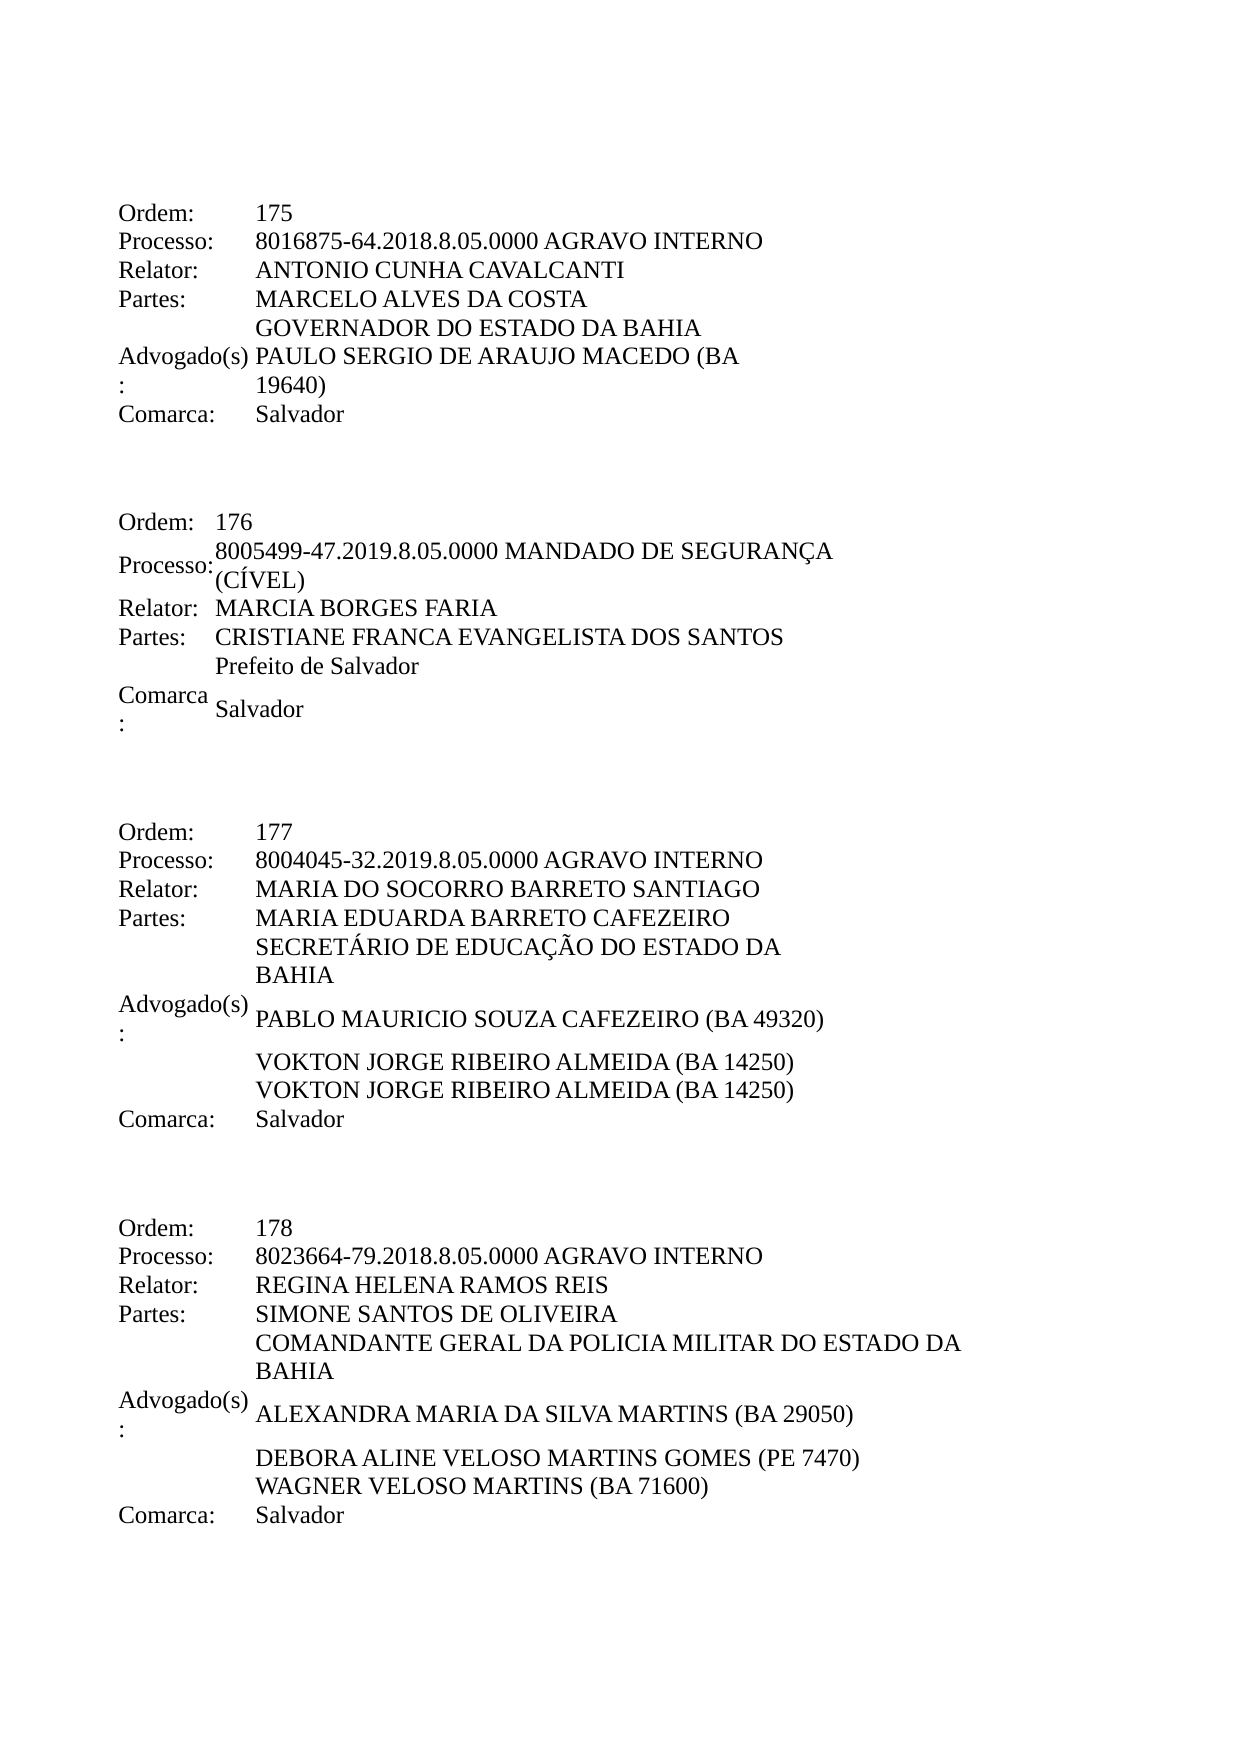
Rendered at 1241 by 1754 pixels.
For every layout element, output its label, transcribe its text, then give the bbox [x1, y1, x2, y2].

table_cell [118, 1328, 255, 1385]
table_cell 8005499-47.2019.8.05.0000 MANDADO DE SEGURANÇA (CÍVEL) [215, 536, 928, 593]
table_cell Relator: [118, 255, 255, 284]
table_cell DEBORA ALINE VELOSO MARTINS GOMES (PE 7470) [255, 1443, 1041, 1471]
table_cell [118, 313, 255, 341]
table_cell Partes: [118, 284, 255, 313]
table_cell Processo: [118, 536, 215, 593]
table_cell ANTONIO CUNHA CAVALCANTI [255, 255, 815, 284]
table_cell WAGNER VELOSO MARTINS (BA 71600) [255, 1471, 1041, 1500]
table_cell [118, 1047, 255, 1076]
table_cell REGINA HELENA RAMOS REIS [255, 1270, 1041, 1299]
table_cell MARIA EDUARDA BARRETO CAFEZEIRO [255, 903, 865, 932]
table_cell Salvador [255, 399, 815, 428]
table_cell SIMONE SANTOS DE OLIVEIRA [255, 1299, 1041, 1328]
table_cell Relator: [118, 1270, 255, 1299]
table_cell Comarca: [118, 399, 255, 428]
table_cell MARIA DO SOCORRO BARRETO SANTIAGO [255, 874, 865, 903]
table_cell [118, 1076, 255, 1104]
table_cell Comarca: [118, 1500, 255, 1529]
table_cell Prefeito de Salvador [215, 651, 928, 680]
table_cell Salvador [255, 1500, 1041, 1529]
table_cell Comarca: [118, 680, 215, 737]
table_cell Processo: [118, 1241, 255, 1270]
table_header 178 [255, 1213, 1041, 1241]
table_cell Partes: [118, 622, 215, 651]
table_cell Advogado(s): [118, 989, 255, 1047]
table_cell Processo: [118, 226, 255, 255]
table_cell ALEXANDRA MARIA DA SILVA MARTINS (BA 29050) [255, 1385, 1041, 1443]
table_cell PAULO SERGIO DE ARAUJO MACEDO (BA 19640) [255, 341, 815, 399]
table_cell SECRETÁRIO DE EDUCAÇÃO DO ESTADO DA BAHIA [255, 932, 865, 989]
table_cell MARCIA BORGES FARIA [215, 594, 928, 622]
table_header 176 [215, 507, 928, 536]
table_header Ordem: [118, 198, 255, 226]
table_cell Processo: [118, 846, 255, 874]
table_header 175 [255, 198, 815, 226]
table_cell Salvador [215, 680, 928, 737]
table_cell [118, 932, 255, 989]
table_cell MARCELO ALVES DA COSTA [255, 284, 815, 313]
table_cell PABLO MAURICIO SOUZA CAFEZEIRO (BA 49320) [255, 989, 865, 1047]
table_cell Salvador [255, 1104, 865, 1133]
table_cell Relator: [118, 594, 215, 622]
table_header Ordem: [118, 507, 215, 536]
table_cell 8016875-64.2018.8.05.0000 AGRAVO INTERNO [255, 226, 815, 255]
table_header Ordem: [118, 817, 255, 846]
table_cell [118, 1443, 255, 1471]
table_cell Relator: [118, 874, 255, 903]
table_cell VOKTON JORGE RIBEIRO ALMEIDA (BA 14250) [255, 1076, 865, 1104]
table_cell 8023664-79.2018.8.05.0000 AGRAVO INTERNO [255, 1241, 1041, 1270]
table_cell [118, 1471, 255, 1500]
table_cell VOKTON JORGE RIBEIRO ALMEIDA (BA 14250) [255, 1047, 865, 1076]
table_cell Advogado(s): [118, 1385, 255, 1443]
table_header 177 [255, 817, 865, 846]
table_cell COMANDANTE GERAL DA POLICIA MILITAR DO ESTADO DA BAHIA [255, 1328, 1041, 1385]
table_cell [118, 651, 215, 680]
table_header Ordem: [118, 1213, 255, 1241]
table_cell Partes: [118, 1299, 255, 1328]
table_cell Partes: [118, 903, 255, 932]
table_cell Advogado(s): [118, 341, 255, 399]
table_cell GOVERNADOR DO ESTADO DA BAHIA [255, 313, 815, 341]
table_cell CRISTIANE FRANCA EVANGELISTA DOS SANTOS [215, 622, 928, 651]
table_cell Comarca: [118, 1104, 255, 1133]
table_cell 8004045-32.2019.8.05.0000 AGRAVO INTERNO [255, 846, 865, 874]
